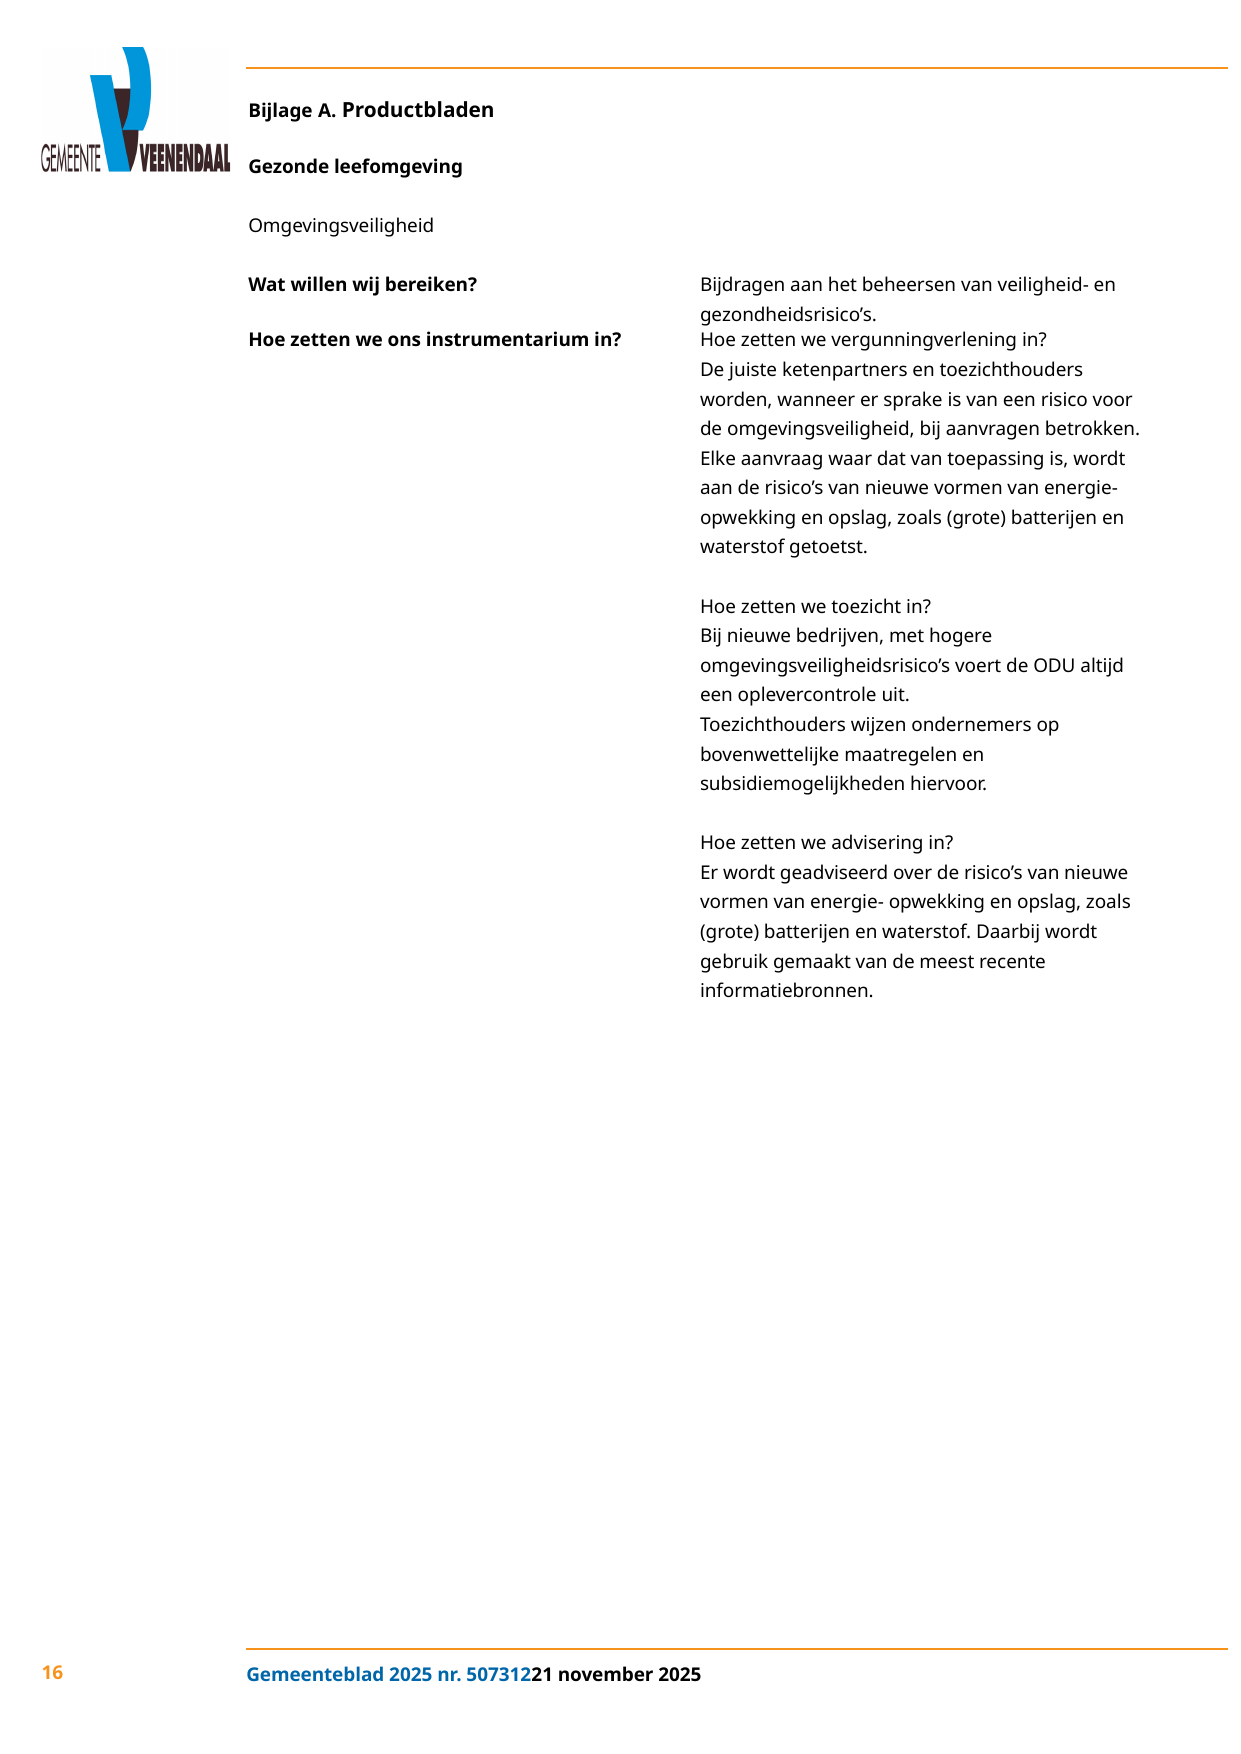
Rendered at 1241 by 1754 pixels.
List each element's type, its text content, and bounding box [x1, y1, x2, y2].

text Gezonde leefomgeving [248, 153, 1152, 179]
text Bijlage A. Productbladen [248, 95, 1152, 123]
table_header Bijdragen aan het beheersen van veiligheid- en gezondheidsrisico’s. [700, 271, 1152, 327]
table_header Wat willen wij bereiken? [248, 271, 700, 327]
picture [123, 47, 231, 172]
text Omgevingsveiligheid [248, 212, 1152, 238]
table_cell Hoe zetten we ons instrumentarium in? [248, 327, 700, 1003]
picture [41, 47, 130, 172]
table_cell Hoe zetten we vergunningverlening in? De juiste ketenpartners en toezichthouders worden, wanneer er sprake is van een risico voor de omgevingsveiligheid, bij aanvragen betrokken. Elke aanvraag waar dat van toepassing is, wordt aan de risico’s van nieuwe vormen van energie- opwekking en opslag, zoals (grote) batterijen en waterstof getoetst. Hoe zetten we toezicht in? Bij nieuwe bedrijven, met hogere omgevingsveiligheidsrisico’s voert de ODU altijd een oplevercontrole uit. Toezichthouders wijzen ondernemers op bovenwettelijke maatregelen en subsidiemogelijkheden hiervoor. Hoe zetten we advisering in? Er wordt geadviseerd over de risico’s van nieuwe vormen van energie- opwekking en opslag, zoals (grote) batterijen en waterstof. Daarbij wordt gebruik gemaakt van de meest recente informatiebronnen. [700, 327, 1152, 1003]
